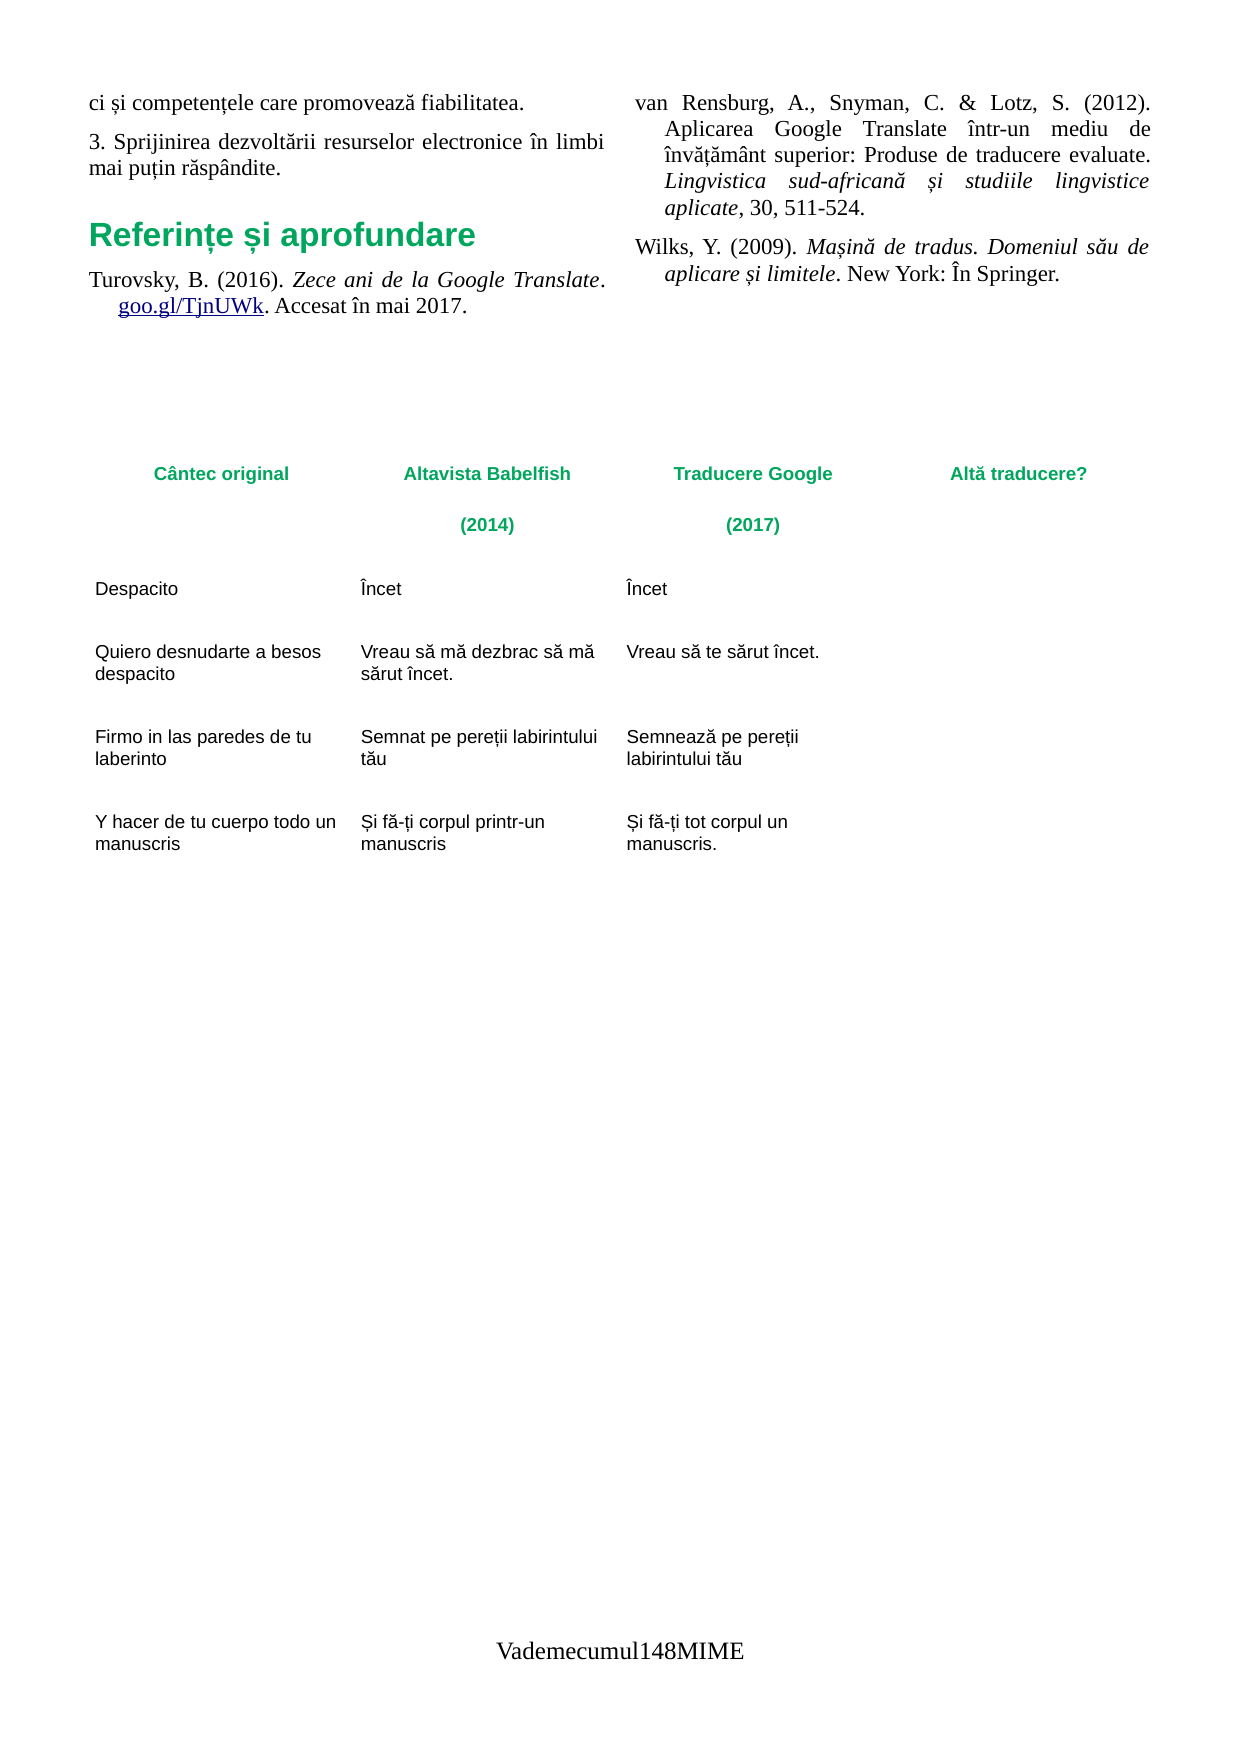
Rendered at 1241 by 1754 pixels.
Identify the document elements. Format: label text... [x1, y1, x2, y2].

table_cell Despacito [89, 571, 354, 635]
table_cell Firmo in las paredes de tu laberinto [89, 720, 354, 805]
table_cell Quiero desnudarte a besos despacito [89, 635, 354, 720]
table_header Altavista Babelfish (2014) [354, 457, 620, 571]
table_header Cântec original [89, 457, 354, 571]
table_cell [886, 635, 1152, 720]
text Wilks, Y. (2009). Mașină de tradus. Domeniul său de aplicare și limitele. New York: În Springer. [635, 233, 1152, 286]
table_cell Încet [620, 571, 886, 635]
text ci și competențele care promovează fiabilitatea. [88, 88, 605, 115]
table_cell Și fă-ți tot corpul un manuscris. [620, 805, 886, 890]
text Turovsky, B. (2016). Zece ani de la Google Translate. goo.gl/TjnUWk. Accesat în mai 2017. [88, 266, 605, 318]
table_cell Și fă-ți corpul printr-un manuscris [354, 805, 620, 890]
subtitle Referințe și aprofundare [88, 214, 605, 253]
table_header Traducere Google (2017) [620, 457, 886, 571]
table_cell Semnează pe pereții labirintului tău [620, 720, 886, 805]
table_header Altă traducere? [886, 457, 1152, 571]
table_cell [886, 571, 1152, 635]
table_cell Semnat pe pereții labirintului tău [354, 720, 620, 805]
table_cell Y hacer de tu cuerpo todo un manuscris [89, 805, 354, 890]
table_cell [886, 720, 1152, 805]
table_cell Vreau să mă dezbrac să mă sărut încet. [354, 635, 620, 720]
table_cell Vreau să te sărut încet. [620, 635, 886, 720]
table_cell Încet [354, 571, 620, 635]
table_cell [886, 805, 1152, 890]
text 3. Sprijinirea dezvoltării resurselor electronice în limbi mai puțin răspândite. [88, 128, 605, 181]
text van Rensburg, A., Snyman, C. & Lotz, S. (2012). Aplicarea Google Translate într-un mediu de învățământ superior: Produse de traducere evaluate. Lingvistica sud-africană și studiile lingvistice aplicate, 30, 511-524. [635, 88, 1152, 220]
